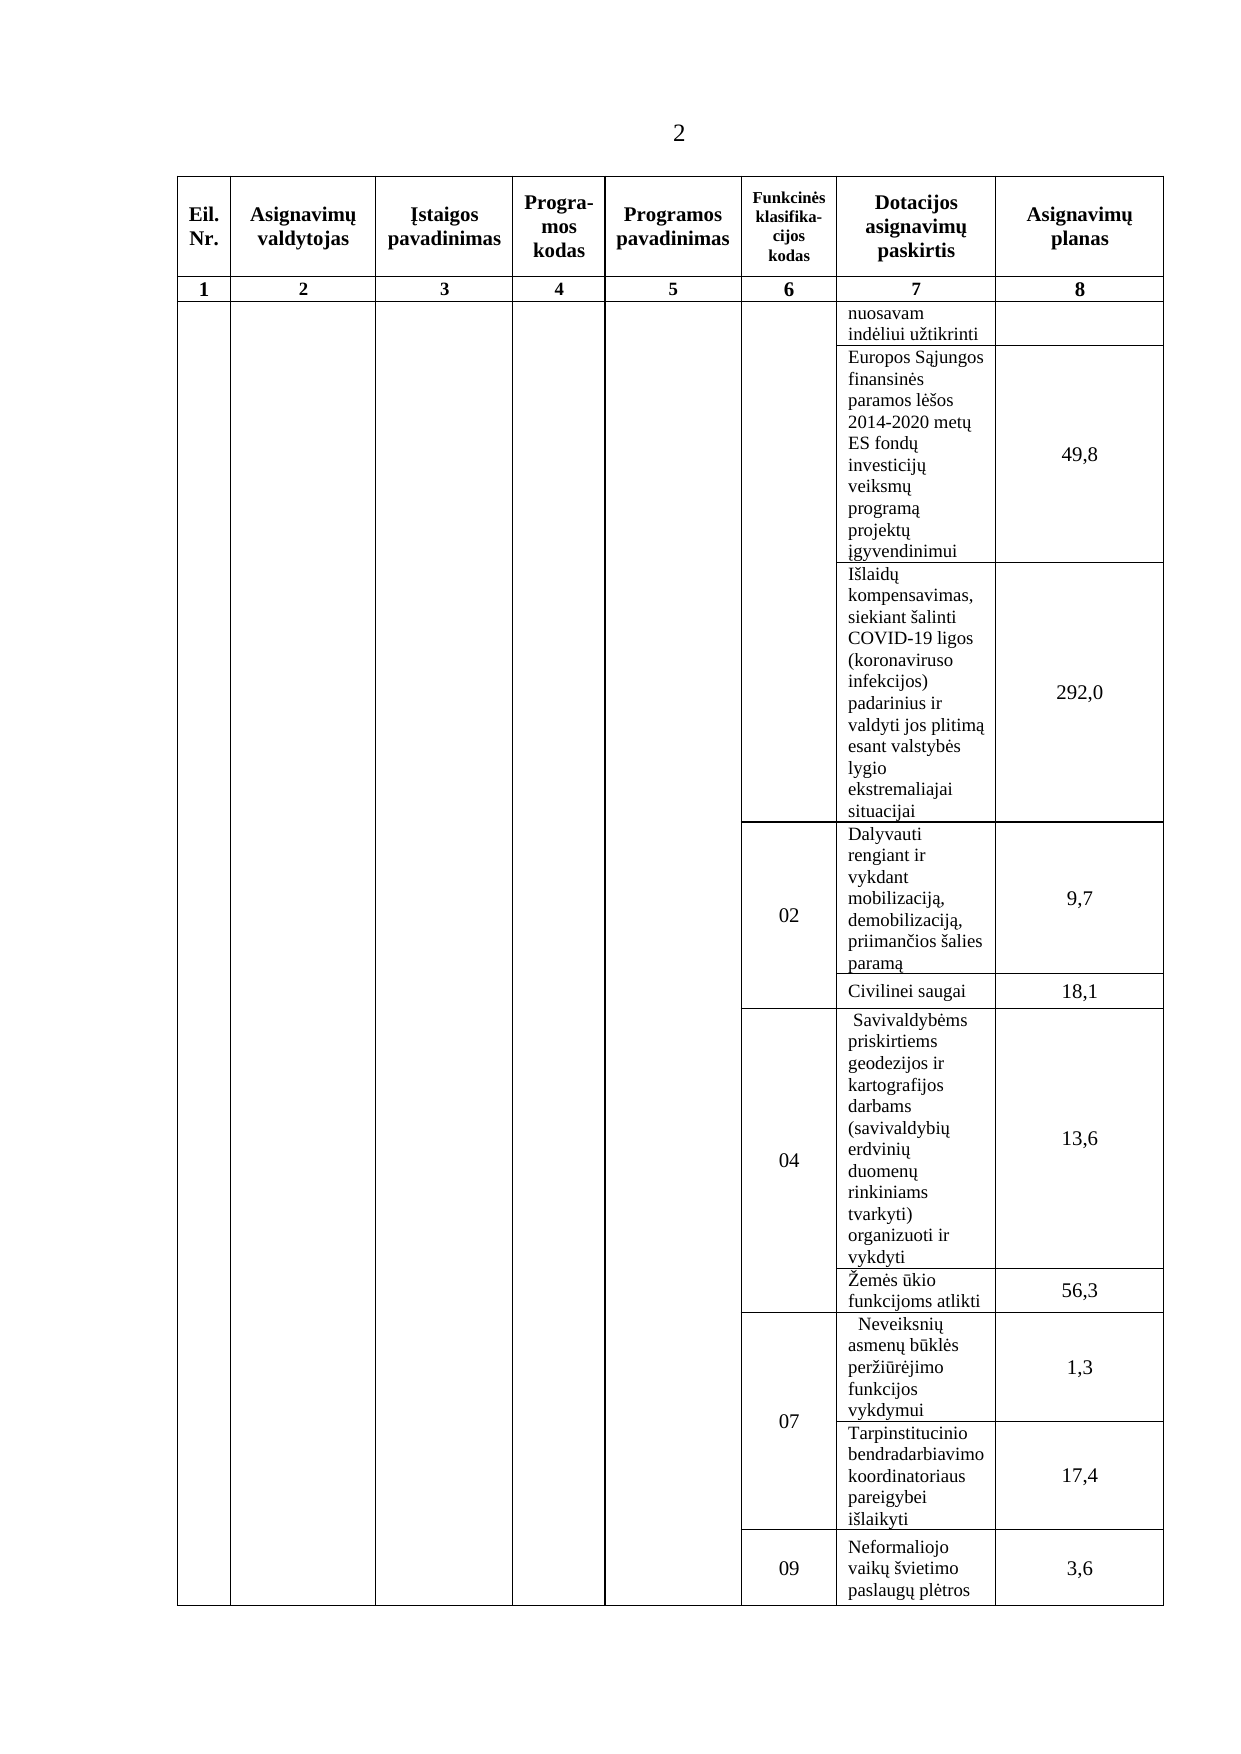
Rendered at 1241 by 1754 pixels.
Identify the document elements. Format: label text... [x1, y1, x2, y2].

table_cell [996, 302, 1163, 345]
table_cell 07 [742, 1313, 836, 1529]
table_header Progra-mos kodas [513, 177, 604, 276]
table_cell [1164, 973, 1187, 1008]
table_cell [1164, 821, 1187, 871]
table_cell [1164, 276, 1187, 301]
table_cell 56,3 [996, 1269, 1163, 1312]
table_cell Žemės ūkio funkcijoms atlikti [837, 1269, 995, 1312]
table_cell 4 [513, 277, 604, 301]
table_cell 18,1 [996, 974, 1163, 1008]
table_header Programos pavadinimas [606, 177, 741, 276]
table_cell Išlaidų kompensavimas, siekiant šalinti COVID-19 ligos (koronaviruso infekcijos) padarinius ir valdyti jos plitimą esant valstybės lygio ekstremaliajai situacijai [837, 563, 995, 821]
table_header Asignavimų planas [996, 177, 1163, 276]
table_cell Savivaldybėms priskirtiems geodezijos ir kartografijos darbams (savivaldybių erdvinių duomenų rinkiniams tvarkyti) organizuoti ir vykdyti [837, 1009, 995, 1267]
table_cell Civilinei saugai [837, 974, 995, 1008]
table_cell 292,0 [996, 563, 1163, 821]
table_cell 1,3 [996, 1313, 1163, 1421]
table_cell [178, 302, 230, 1605]
table_cell [1164, 1529, 1187, 1605]
table_cell nuosavam indėliui užtikrinti [837, 302, 995, 345]
table_cell [606, 302, 741, 1605]
table_cell Neveiksnių asmenų būklės peržiūrėjimo funkcijos vykdymui [837, 1313, 995, 1421]
table_header Dotacijos asignavimų paskirtis [837, 177, 995, 276]
table_header Eil. Nr. [178, 177, 230, 276]
table_cell 49,8 [996, 346, 1163, 562]
table_cell Tarpinstitucinio bendradarbiavimo koordinatoriaus pareigybei išlaikyti [837, 1422, 995, 1529]
table_cell 9,7 [996, 823, 1163, 973]
table_cell [1164, 1008, 1187, 1267]
table_cell [1164, 1421, 1187, 1529]
table_cell 04 [742, 1009, 836, 1312]
table_cell Europos Sąjungos finansinės paramos lėšos 2014-2020 metų ES fondų investicijų veiksmų programą projektų įgyvendinimui [837, 346, 995, 562]
table_cell [1164, 345, 1187, 562]
table_cell 6 [742, 277, 836, 301]
table_cell Neformaliojo vaikų švietimo paslaugų plėtros [837, 1530, 995, 1605]
table_cell [1164, 1268, 1187, 1312]
table_header Funkcinės klasifika-cijos kodas [742, 177, 836, 276]
table_cell [376, 302, 512, 1605]
table_header [1164, 176, 1187, 276]
table_cell 8 [996, 277, 1163, 301]
table_cell 3 [376, 277, 512, 301]
table_cell [742, 302, 836, 821]
table_cell [1164, 301, 1187, 345]
table_header Asignavimų valdytojas [231, 177, 375, 276]
table_cell 2 [231, 277, 375, 301]
table_cell 5 [606, 277, 741, 301]
table_cell 02 [742, 823, 836, 1008]
table_cell [231, 302, 375, 1605]
table_cell 7 [837, 277, 995, 301]
table_cell [1164, 871, 1187, 973]
table_cell [513, 302, 604, 1605]
table_cell 13,6 [996, 1009, 1163, 1267]
table_cell [1164, 1312, 1187, 1421]
table_cell [1164, 562, 1187, 821]
table_cell 09 [742, 1530, 836, 1605]
table_cell 17,4 [996, 1422, 1163, 1529]
table_header Įstaigos pavadinimas [376, 177, 512, 276]
table_cell 3,6 [996, 1530, 1163, 1605]
table_cell 1 [178, 277, 230, 301]
table_cell Dalyvauti rengiant ir vykdant mobilizaciją, demobilizaciją, priimančios šalies paramą [837, 823, 995, 973]
